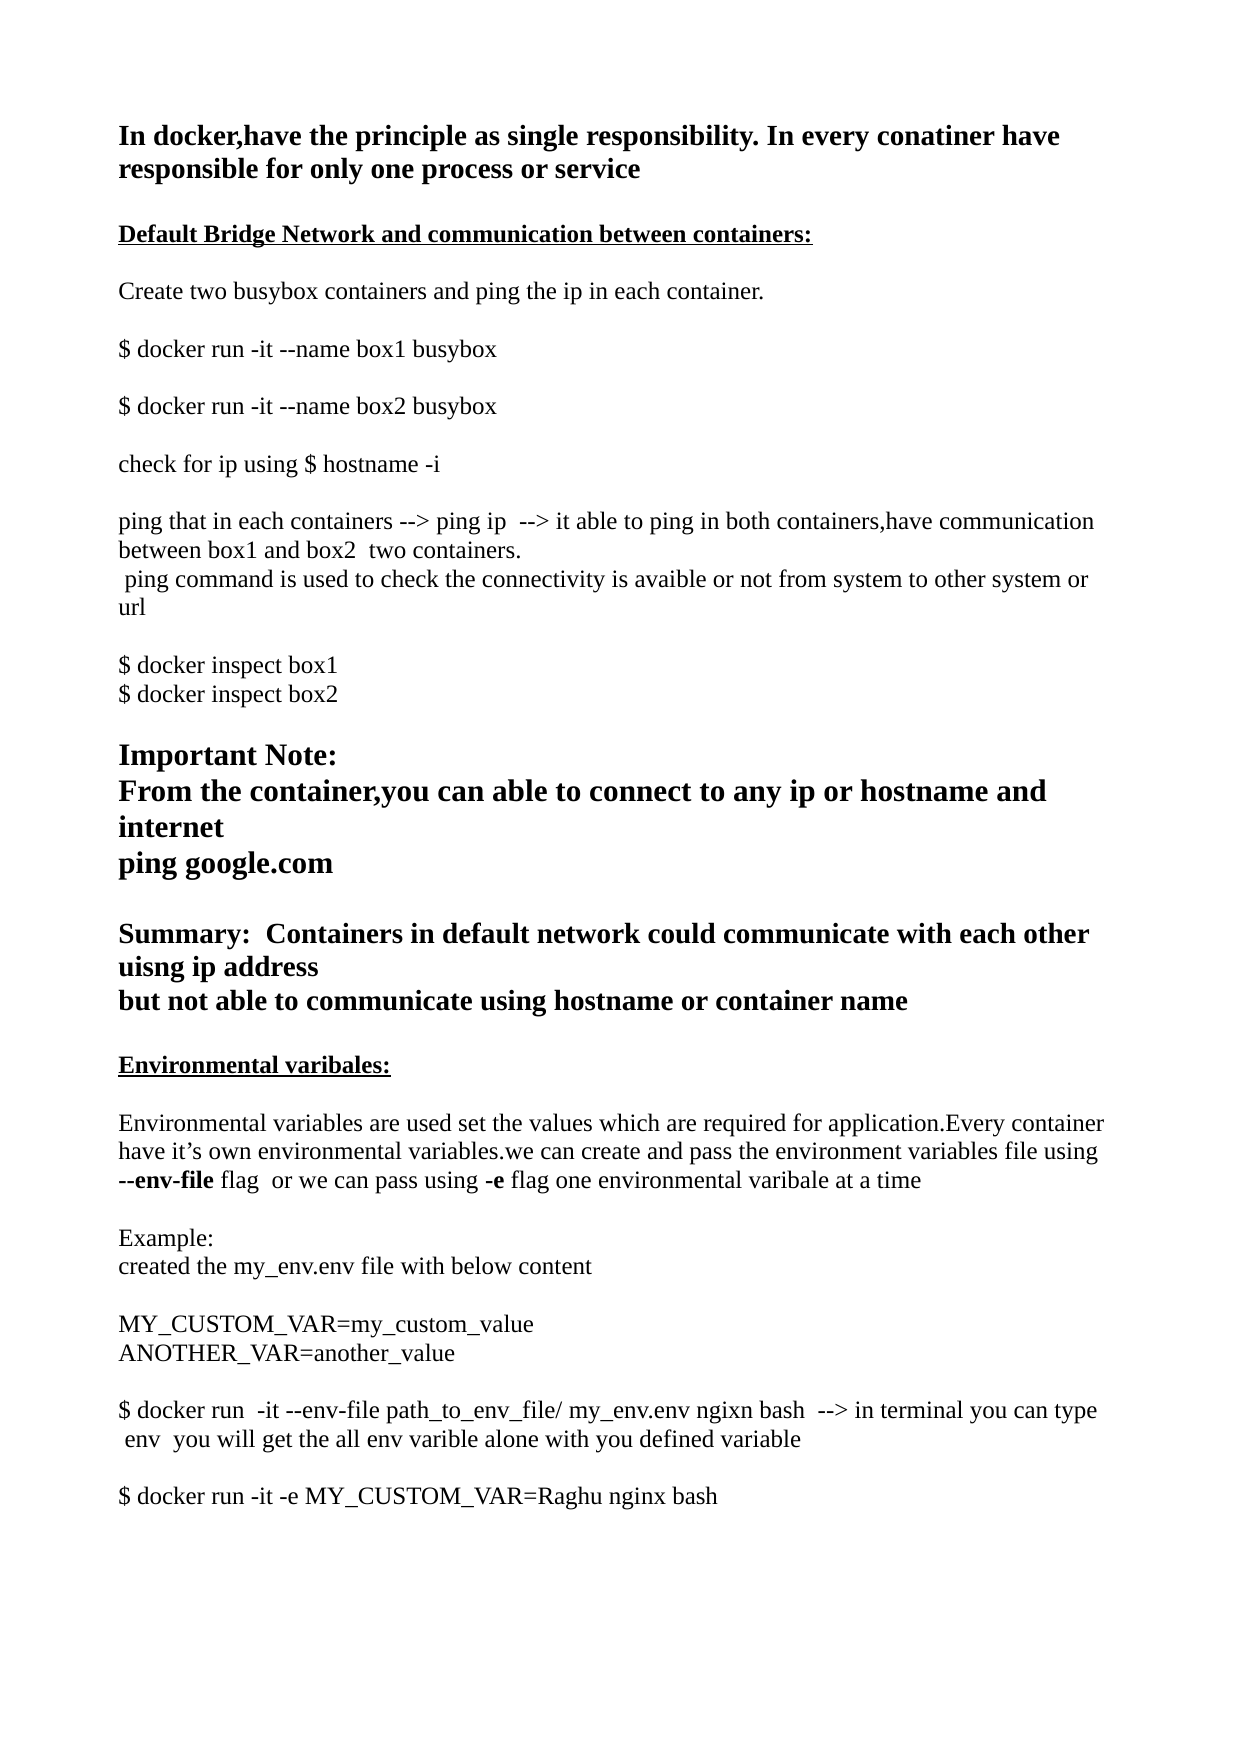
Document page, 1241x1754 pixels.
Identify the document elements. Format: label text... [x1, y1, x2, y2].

text $ docker run -it -e MY_CUSTOM_VAR=Raghu nginx bash [118, 1481, 1122, 1510]
text Summary: Containers in default network could communicate with each other uisng ip address [118, 916, 1122, 983]
text Environmental varibales: [118, 1050, 1122, 1079]
text In docker,have the principle as single responsibility. In every conatiner have responsible for only one process or service [118, 118, 1122, 185]
text ping that in each containers --> ping ip --> it able to ping in both containers,have communication between box1 and box2 two containers. [118, 506, 1122, 564]
text Environmental variables are used set the values which are required for application.Every container have it’s own environmental variables.we can create and pass the environment variables file using [118, 1108, 1122, 1165]
text Default Bridge Network and communication between containers: [118, 219, 1122, 247]
text but not able to communicate using hostname or container name [118, 983, 1122, 1017]
text From the container,you can able to connect to any ip or hostname and internet [118, 772, 1122, 844]
text $ docker inspect box1 [118, 650, 1122, 679]
text --env-file flag or we can pass using -e flag one environmental varibale at a time [118, 1165, 1122, 1194]
text Create two busybox containers and ping the ip in each container. [118, 276, 1122, 305]
text Example: [118, 1223, 1122, 1251]
text Important Note: [118, 736, 1122, 772]
text $ docker run -it --name box2 busybox [118, 391, 1122, 420]
text ping google.com [118, 844, 1122, 880]
text ANOTHER_VAR=another_value [118, 1338, 1122, 1366]
text MY_CUSTOM_VAR=my_custom_value [118, 1309, 1122, 1338]
text created the my_env.env file with below content [118, 1251, 1122, 1280]
text check for ip using $ hostname -i [118, 449, 1122, 477]
text $ docker run -it --env-file path_to_env_file/ my_env.env ngixn bash --> in terminal you can type [118, 1395, 1122, 1424]
text $ docker run -it --name box1 busybox [118, 334, 1122, 362]
text ping command is used to check the connectivity is avaible or not from system to other system or url [118, 564, 1122, 621]
text env you will get the all env varible alone with you defined variable [118, 1424, 1122, 1453]
text $ docker inspect box2 [118, 679, 1122, 707]
